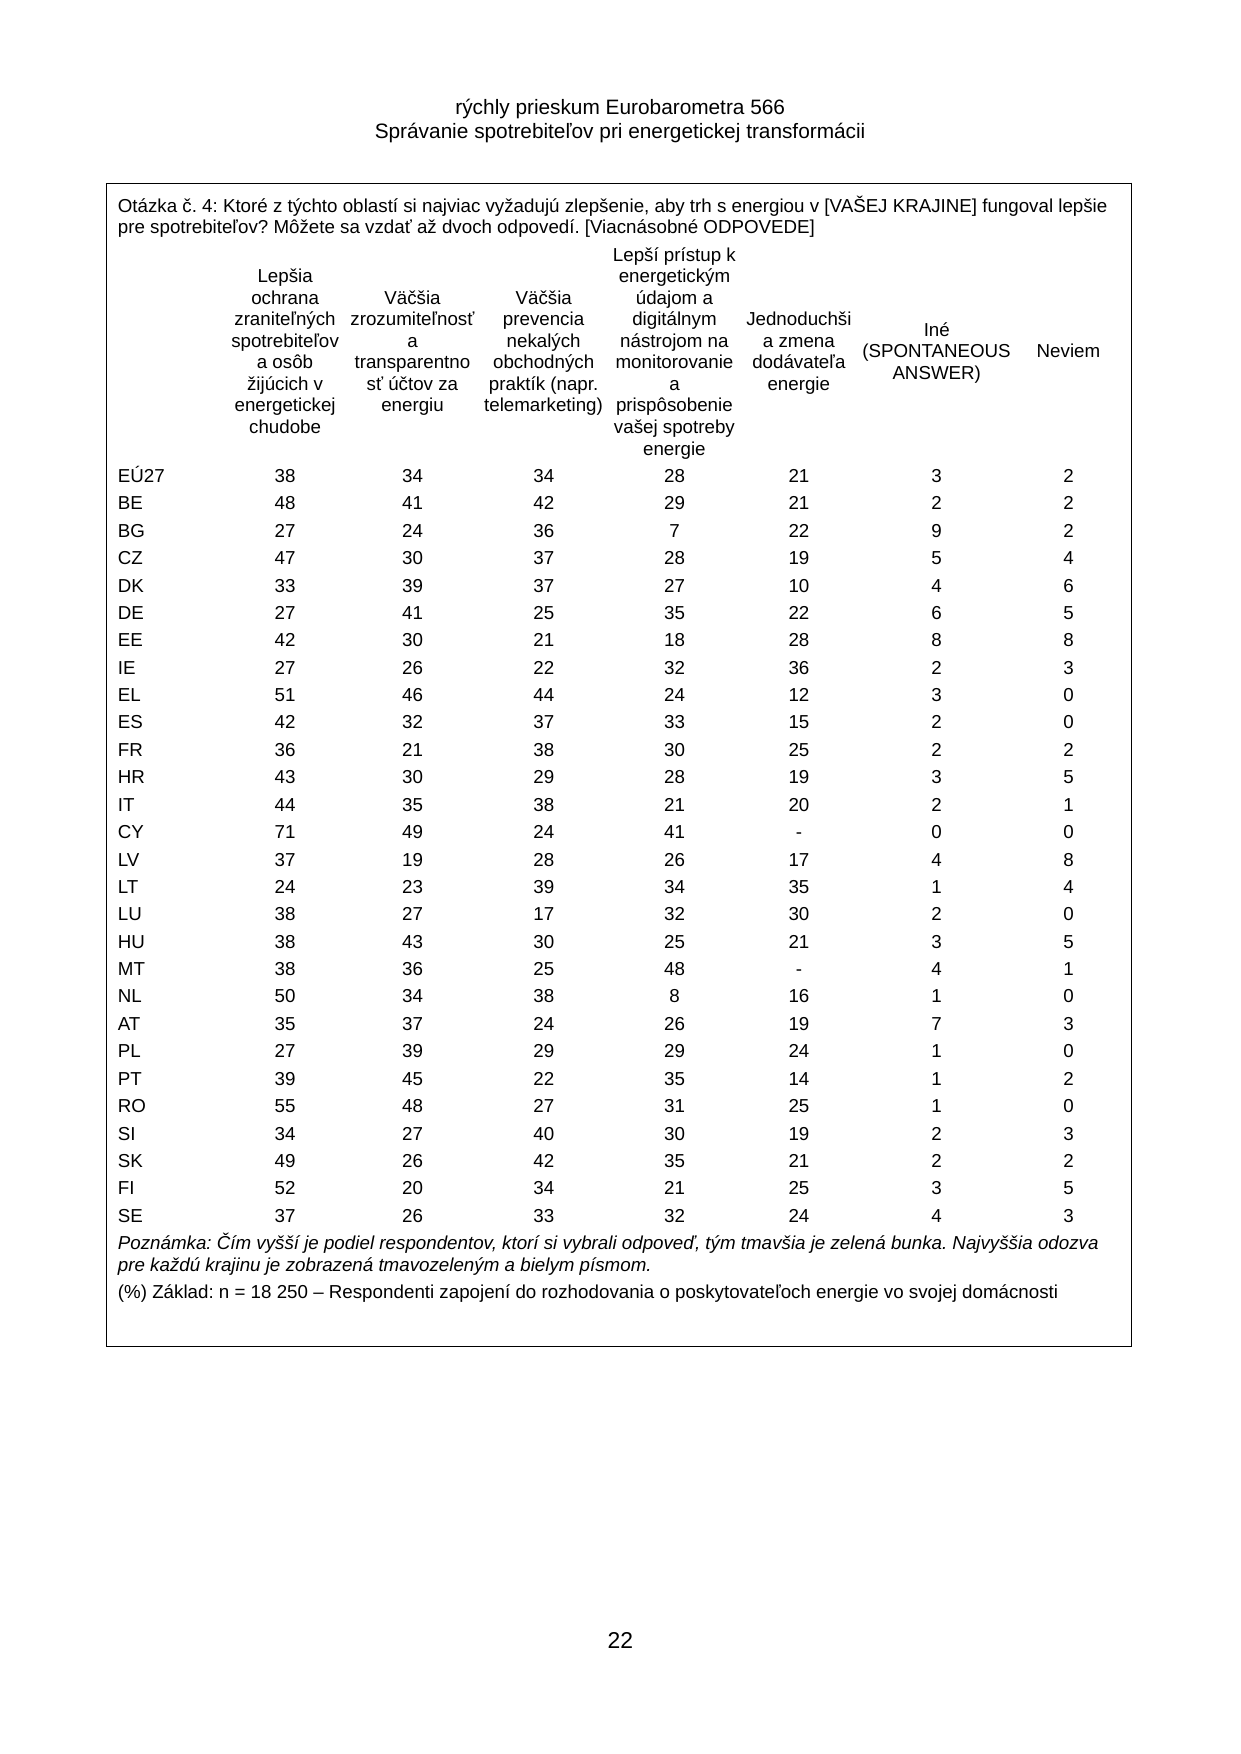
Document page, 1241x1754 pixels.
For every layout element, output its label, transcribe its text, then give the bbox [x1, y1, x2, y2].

table_cell 27 [223, 654, 347, 681]
table_cell 3 [1015, 1202, 1122, 1229]
table_cell 1 [858, 1037, 1015, 1064]
table_cell 15 [739, 709, 858, 736]
table_cell 35 [347, 791, 477, 818]
table_cell 27 [478, 1092, 609, 1119]
table_cell 38 [478, 736, 609, 763]
table_cell 20 [739, 791, 858, 818]
table_cell 17 [478, 900, 609, 928]
table_cell 39 [223, 1065, 347, 1092]
table_cell 44 [223, 791, 347, 818]
table_cell 3 [858, 462, 1015, 489]
table_cell 5 [1015, 763, 1122, 791]
table_cell 24 [609, 681, 739, 708]
table_cell 1 [1015, 791, 1122, 818]
table_cell 51 [223, 681, 347, 708]
table_cell 3 [858, 681, 1015, 708]
table_cell LT [115, 873, 223, 900]
table_cell 39 [478, 873, 609, 900]
table_cell BE [115, 489, 223, 517]
table_cell 3 [858, 1174, 1015, 1202]
table_cell 0 [1015, 900, 1122, 928]
table_cell 17 [739, 845, 858, 873]
table_cell 20 [347, 1174, 477, 1202]
table_cell 4 [1015, 544, 1122, 571]
table_cell 40 [478, 1119, 609, 1147]
table_cell 41 [609, 818, 739, 845]
table_cell 21 [609, 791, 739, 818]
table_cell (%) Základ: n = 18 250 – Respondenti zapojení do rozhodovania o poskytovateľoch energie vo svojej domácnosti [115, 1278, 1122, 1305]
table_cell 24 [739, 1037, 858, 1064]
table_cell 38 [478, 983, 609, 1010]
table_cell 21 [478, 626, 609, 654]
table_cell 27 [347, 900, 477, 928]
table_cell 3 [858, 763, 1015, 791]
table_cell [115, 240, 223, 462]
table_cell SE [115, 1202, 223, 1229]
table_cell 5 [858, 544, 1015, 571]
table_cell 41 [347, 489, 477, 517]
table_cell 36 [347, 955, 477, 982]
table_cell DE [115, 599, 223, 626]
table_cell RO [115, 1092, 223, 1119]
table_header Otázka č. 4: Ktoré z týchto oblastí si najviac vyžadujú zlepšenie, aby trh s energiou v [VAŠEJ KRAJINE] fungoval lepšie pre spotrebiteľov? Môžete sa vzdať až dvoch odpovedí. [Viacnásobné ODPOVEDE] [115, 191, 1122, 240]
table_cell 9 [858, 517, 1015, 544]
table_cell 18 [609, 626, 739, 654]
table_cell 30 [609, 1119, 739, 1147]
table_cell 30 [347, 626, 477, 654]
table_cell 37 [478, 709, 609, 736]
table_cell 48 [609, 955, 739, 982]
table_cell 5 [1015, 599, 1122, 626]
table_cell 10 [739, 571, 858, 599]
table_cell 32 [609, 1202, 739, 1229]
table_cell 34 [223, 1119, 347, 1147]
table_cell CZ [115, 544, 223, 571]
table_cell 2 [858, 489, 1015, 517]
table_cell 19 [739, 1010, 858, 1037]
table_cell 12 [739, 681, 858, 708]
table_cell 27 [347, 1119, 477, 1147]
table_cell 31 [609, 1092, 739, 1119]
table_cell 32 [609, 900, 739, 928]
table_cell SK [115, 1147, 223, 1174]
table_cell 5 [1015, 1174, 1122, 1202]
table_cell 25 [739, 1174, 858, 1202]
table_cell 2 [1015, 462, 1122, 489]
table_cell 0 [1015, 709, 1122, 736]
table_cell 22 [739, 517, 858, 544]
table_cell 47 [223, 544, 347, 571]
table_cell 7 [609, 517, 739, 544]
table_cell 2 [858, 736, 1015, 763]
table_cell 36 [223, 736, 347, 763]
table_cell 29 [478, 763, 609, 791]
table_cell 28 [609, 462, 739, 489]
table_cell 44 [478, 681, 609, 708]
table_cell 42 [223, 709, 347, 736]
table_cell 29 [609, 489, 739, 517]
table_cell 19 [739, 544, 858, 571]
table_cell 50 [223, 983, 347, 1010]
table_cell HR [115, 763, 223, 791]
table_cell 30 [739, 900, 858, 928]
table_cell 48 [347, 1092, 477, 1119]
table_cell 8 [858, 626, 1015, 654]
table_cell 19 [739, 1119, 858, 1147]
table_cell 4 [1015, 873, 1122, 900]
table_cell 4 [858, 955, 1015, 982]
table_cell NL [115, 983, 223, 1010]
table_cell Lepší prístup k energetickým údajom a digitálnym nástrojom na monitorovanie a prispôsobenie vašej spotreby energie [609, 240, 739, 462]
table_cell 21 [739, 1147, 858, 1174]
table_cell 37 [478, 571, 609, 599]
table_cell HU [115, 928, 223, 955]
table_cell 37 [223, 845, 347, 873]
table_cell IE [115, 654, 223, 681]
table_cell 35 [739, 873, 858, 900]
table_cell 38 [478, 791, 609, 818]
table_cell 5 [1015, 928, 1122, 955]
table_cell 37 [223, 1202, 347, 1229]
table_cell 23 [347, 873, 477, 900]
table_cell 39 [347, 1037, 477, 1064]
table_cell 45 [347, 1065, 477, 1092]
table_cell 32 [347, 709, 477, 736]
table_cell 2 [1015, 489, 1122, 517]
table_cell 25 [478, 955, 609, 982]
table_cell LV [115, 845, 223, 873]
table_cell - [739, 818, 858, 845]
table_cell 27 [223, 517, 347, 544]
table_cell 27 [223, 599, 347, 626]
table_cell 26 [347, 1202, 477, 1229]
table_cell 71 [223, 818, 347, 845]
table_cell EE [115, 626, 223, 654]
table_cell 8 [1015, 845, 1122, 873]
table_cell EÚ27 [115, 462, 223, 489]
table_cell MT [115, 955, 223, 982]
table_cell 0 [1015, 983, 1122, 1010]
table_cell 1 [858, 1065, 1015, 1092]
table_cell 2 [858, 1119, 1015, 1147]
table_cell 25 [739, 1092, 858, 1119]
table_cell 2 [1015, 1065, 1122, 1092]
table_cell 34 [478, 1174, 609, 1202]
table_cell 2 [1015, 736, 1122, 763]
table_cell 49 [347, 818, 477, 845]
table_cell 21 [739, 462, 858, 489]
table_cell 35 [609, 1065, 739, 1092]
table_cell 3 [858, 928, 1015, 955]
table_cell 41 [347, 599, 477, 626]
table_cell 1 [858, 873, 1015, 900]
table_cell 26 [609, 845, 739, 873]
table_cell 42 [478, 489, 609, 517]
table_cell 1 [858, 983, 1015, 1010]
table_cell 2 [858, 709, 1015, 736]
table_cell 19 [347, 845, 477, 873]
table_cell 38 [223, 928, 347, 955]
table_cell 43 [347, 928, 477, 955]
table_cell 4 [858, 845, 1015, 873]
table_cell 22 [478, 654, 609, 681]
table_cell 32 [609, 654, 739, 681]
table_cell 36 [478, 517, 609, 544]
table_cell 34 [347, 983, 477, 1010]
table_cell 27 [223, 1037, 347, 1064]
table_cell 27 [609, 571, 739, 599]
table_cell 1 [1015, 955, 1122, 982]
table_cell 39 [347, 571, 477, 599]
table_cell FI [115, 1174, 223, 1202]
table_cell 29 [609, 1037, 739, 1064]
table_cell SI [115, 1119, 223, 1147]
table_cell 48 [223, 489, 347, 517]
table_cell 2 [1015, 1147, 1122, 1174]
table_cell 2 [858, 1147, 1015, 1174]
table_cell 25 [739, 736, 858, 763]
table_cell 33 [478, 1202, 609, 1229]
table_cell 0 [1015, 1092, 1122, 1119]
table_cell 24 [223, 873, 347, 900]
table_cell 16 [739, 983, 858, 1010]
table_cell 46 [347, 681, 477, 708]
table_cell 2 [858, 654, 1015, 681]
table_cell 28 [609, 544, 739, 571]
table_cell 0 [1015, 1037, 1122, 1064]
table_cell 26 [347, 654, 477, 681]
table_cell 34 [609, 873, 739, 900]
table_cell 28 [739, 626, 858, 654]
table_cell 21 [347, 736, 477, 763]
table_cell Väčšia prevencia nekalých obchodných praktík (napr. telemarketing) [478, 240, 609, 462]
table_cell 8 [609, 983, 739, 1010]
table_cell 21 [739, 928, 858, 955]
table_cell 6 [858, 599, 1015, 626]
table_cell DK [115, 571, 223, 599]
table_cell 34 [347, 462, 477, 489]
table_cell ES [115, 709, 223, 736]
table_cell IT [115, 791, 223, 818]
table_cell Iné (SPONTANEOUS ANSWER) [858, 240, 1015, 462]
table_cell 24 [478, 1010, 609, 1037]
table_cell 1 [858, 1092, 1015, 1119]
table_cell 43 [223, 763, 347, 791]
table_cell 33 [223, 571, 347, 599]
table_cell 36 [739, 654, 858, 681]
table_cell 7 [858, 1010, 1015, 1037]
table_cell 22 [478, 1065, 609, 1092]
table_cell 38 [223, 955, 347, 982]
table_cell 21 [609, 1174, 739, 1202]
table_cell 26 [609, 1010, 739, 1037]
table_cell PL [115, 1037, 223, 1064]
table_cell 30 [609, 736, 739, 763]
table_cell 26 [347, 1147, 477, 1174]
table_cell 24 [347, 517, 477, 544]
table_cell 38 [223, 462, 347, 489]
table_cell 3 [1015, 1119, 1122, 1147]
table_cell FR [115, 736, 223, 763]
table_cell 28 [609, 763, 739, 791]
table_cell Poznámka: Čím vyšší je podiel respondentov, ktorí si vybrali odpoveď, tým tmavšia je zelená bunka. Najvyššia odozva pre každú krajinu je zobrazená tmavozeleným a bielym písmom. [115, 1229, 1122, 1278]
table_cell 2 [858, 791, 1015, 818]
table_cell 33 [609, 709, 739, 736]
table_cell 24 [739, 1202, 858, 1229]
table_cell Jednoduchšia zmena dodávateľa energie [739, 240, 858, 462]
table_cell 22 [739, 599, 858, 626]
table_cell 21 [739, 489, 858, 517]
table_cell 37 [478, 544, 609, 571]
table_cell Lepšia ochrana zraniteľných spotrebiteľov a osôb žijúcich v energetickej chudobe [223, 240, 347, 462]
table_cell 6 [1015, 571, 1122, 599]
table_cell LU [115, 900, 223, 928]
table_cell 2 [858, 900, 1015, 928]
table_cell - [739, 955, 858, 982]
table_cell 14 [739, 1065, 858, 1092]
table_cell 2 [1015, 517, 1122, 544]
table_cell 37 [347, 1010, 477, 1037]
table_cell 35 [223, 1010, 347, 1037]
table_cell 4 [858, 1202, 1015, 1229]
table_cell AT [115, 1010, 223, 1037]
table_cell 28 [478, 845, 609, 873]
table_cell 42 [478, 1147, 609, 1174]
table_cell 0 [1015, 818, 1122, 845]
table_cell 3 [1015, 1010, 1122, 1037]
table_cell 34 [478, 462, 609, 489]
table_cell Väčšia zrozumiteľnosť a transparentnosť účtov za energiu [347, 240, 477, 462]
table_cell 25 [609, 928, 739, 955]
table_cell 30 [478, 928, 609, 955]
table_cell BG [115, 517, 223, 544]
table_cell 8 [1015, 626, 1122, 654]
table_cell 0 [1015, 681, 1122, 708]
table_cell 42 [223, 626, 347, 654]
table_cell 29 [478, 1037, 609, 1064]
table_cell 38 [223, 900, 347, 928]
table_cell 35 [609, 1147, 739, 1174]
table_cell 30 [347, 544, 477, 571]
table_cell Neviem [1015, 240, 1122, 462]
table_cell 35 [609, 599, 739, 626]
table_cell 49 [223, 1147, 347, 1174]
table_cell 30 [347, 763, 477, 791]
table_cell EL [115, 681, 223, 708]
table_cell 52 [223, 1174, 347, 1202]
table_cell 4 [858, 571, 1015, 599]
table_cell 0 [858, 818, 1015, 845]
table_cell 55 [223, 1092, 347, 1119]
table_cell CY [115, 818, 223, 845]
table_cell 24 [478, 818, 609, 845]
table_cell 19 [739, 763, 858, 791]
table_cell PT [115, 1065, 223, 1092]
table_cell 3 [1015, 654, 1122, 681]
table_cell 25 [478, 599, 609, 626]
